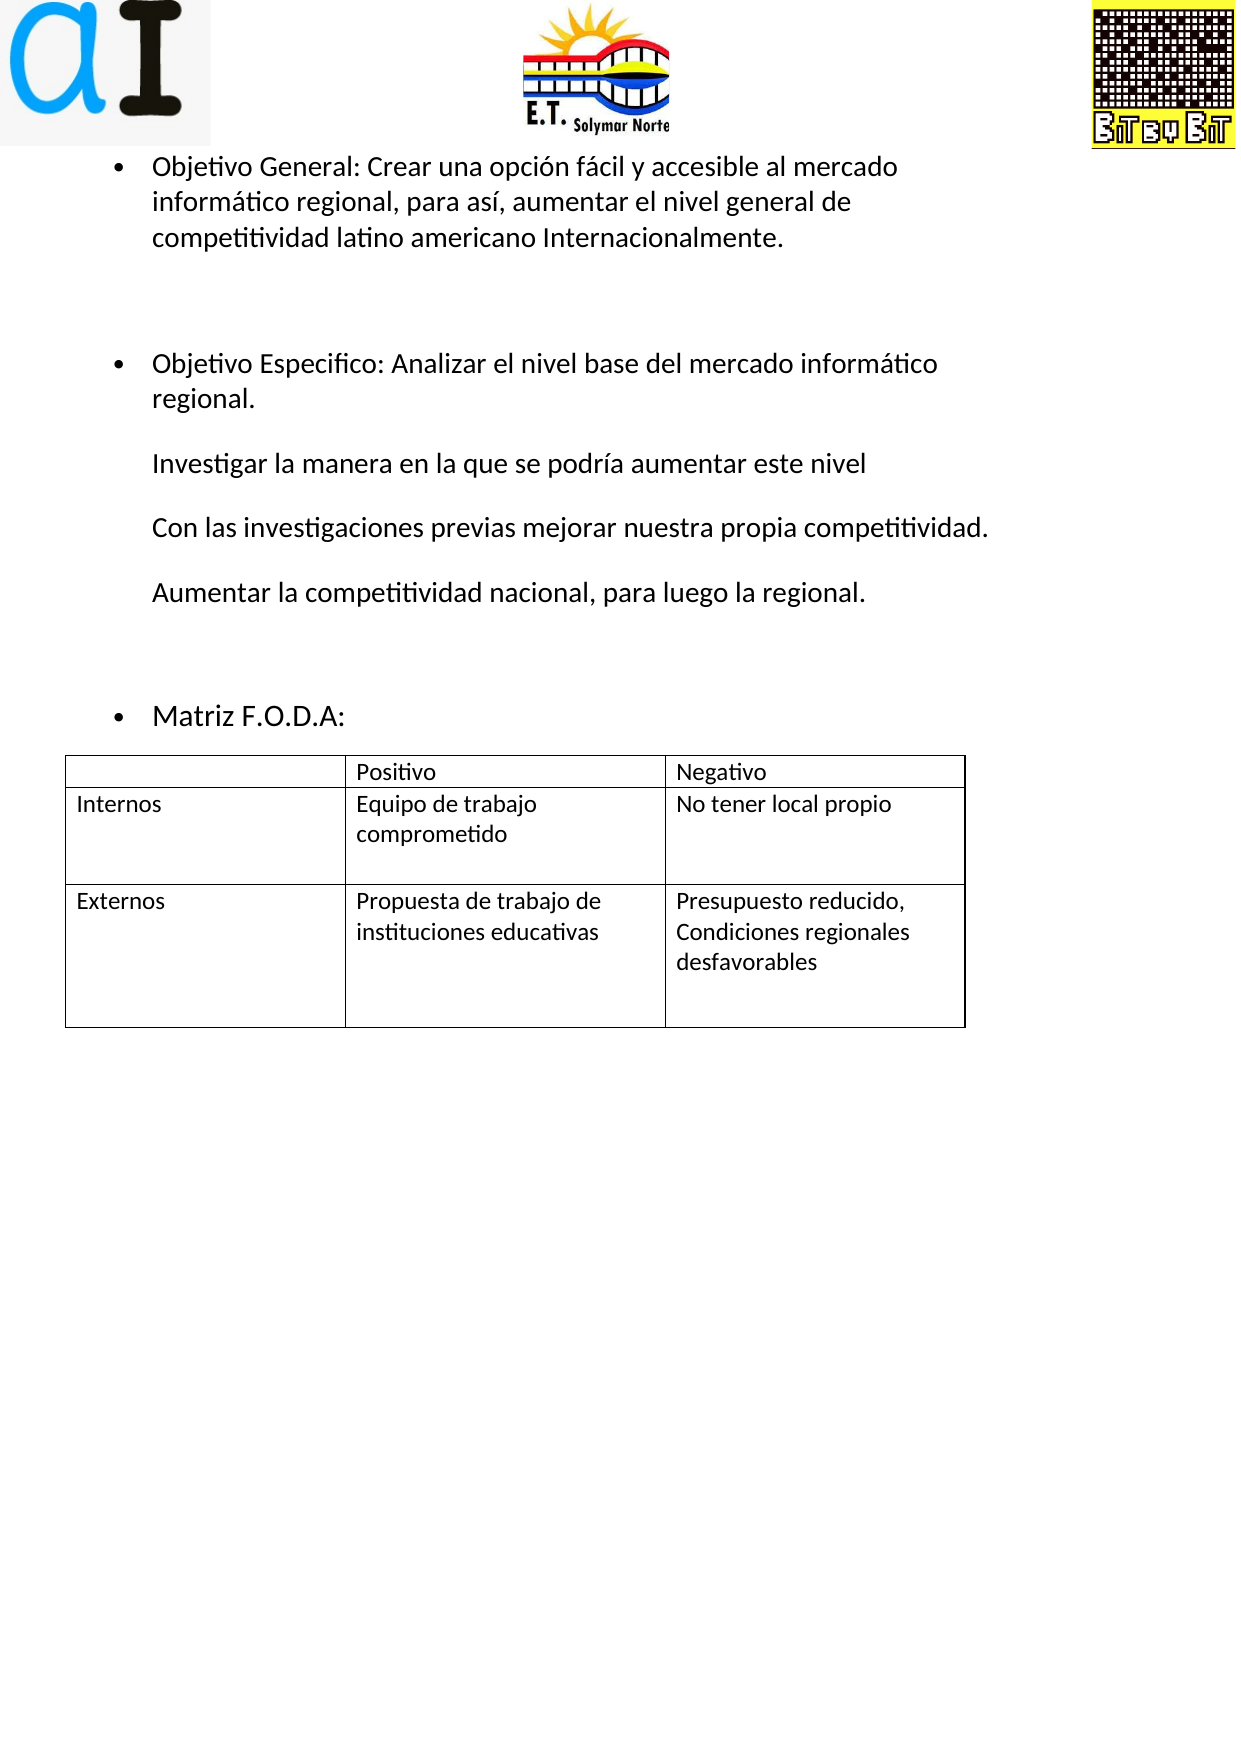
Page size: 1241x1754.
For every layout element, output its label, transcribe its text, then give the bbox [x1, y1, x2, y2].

picture [523, 0, 670, 146]
table_cell Propuesta de trabajo de instituciones educativas [346, 885, 665, 1027]
table_cell Equipo de trabajo comprometido [346, 788, 665, 884]
list Objetivo Especifico: Analizar el nivel base del mercado informático regional. [114, 345, 1019, 416]
list Objetivo General: Crear una opción fácil y accesible al mercado informático regional, para así, aumentar el nivel general de competitividad latino americano Internacionalmente. [114, 148, 1019, 254]
text Investigar la manera en la que se podría aumentar este nivel [152, 445, 1019, 481]
table_cell No tener local propio [666, 788, 964, 884]
table_header [66, 756, 345, 787]
text Aumentar la competitividad nacional, para luego la regional. [152, 574, 1019, 610]
picture [0, 0, 211, 146]
table_header Negativo [666, 756, 964, 787]
picture [1091, 0, 1236, 149]
list Matriz F.O.D.A: [114, 696, 1019, 734]
table_cell Internos [66, 788, 345, 884]
table_cell Presupuesto reducido, Condiciones regionales desfavorables [666, 885, 964, 1027]
text Con las investigaciones previas mejorar nuestra propia competitividad. [152, 509, 1019, 545]
table_header Positivo [346, 756, 665, 787]
table_cell Externos [66, 885, 345, 1027]
